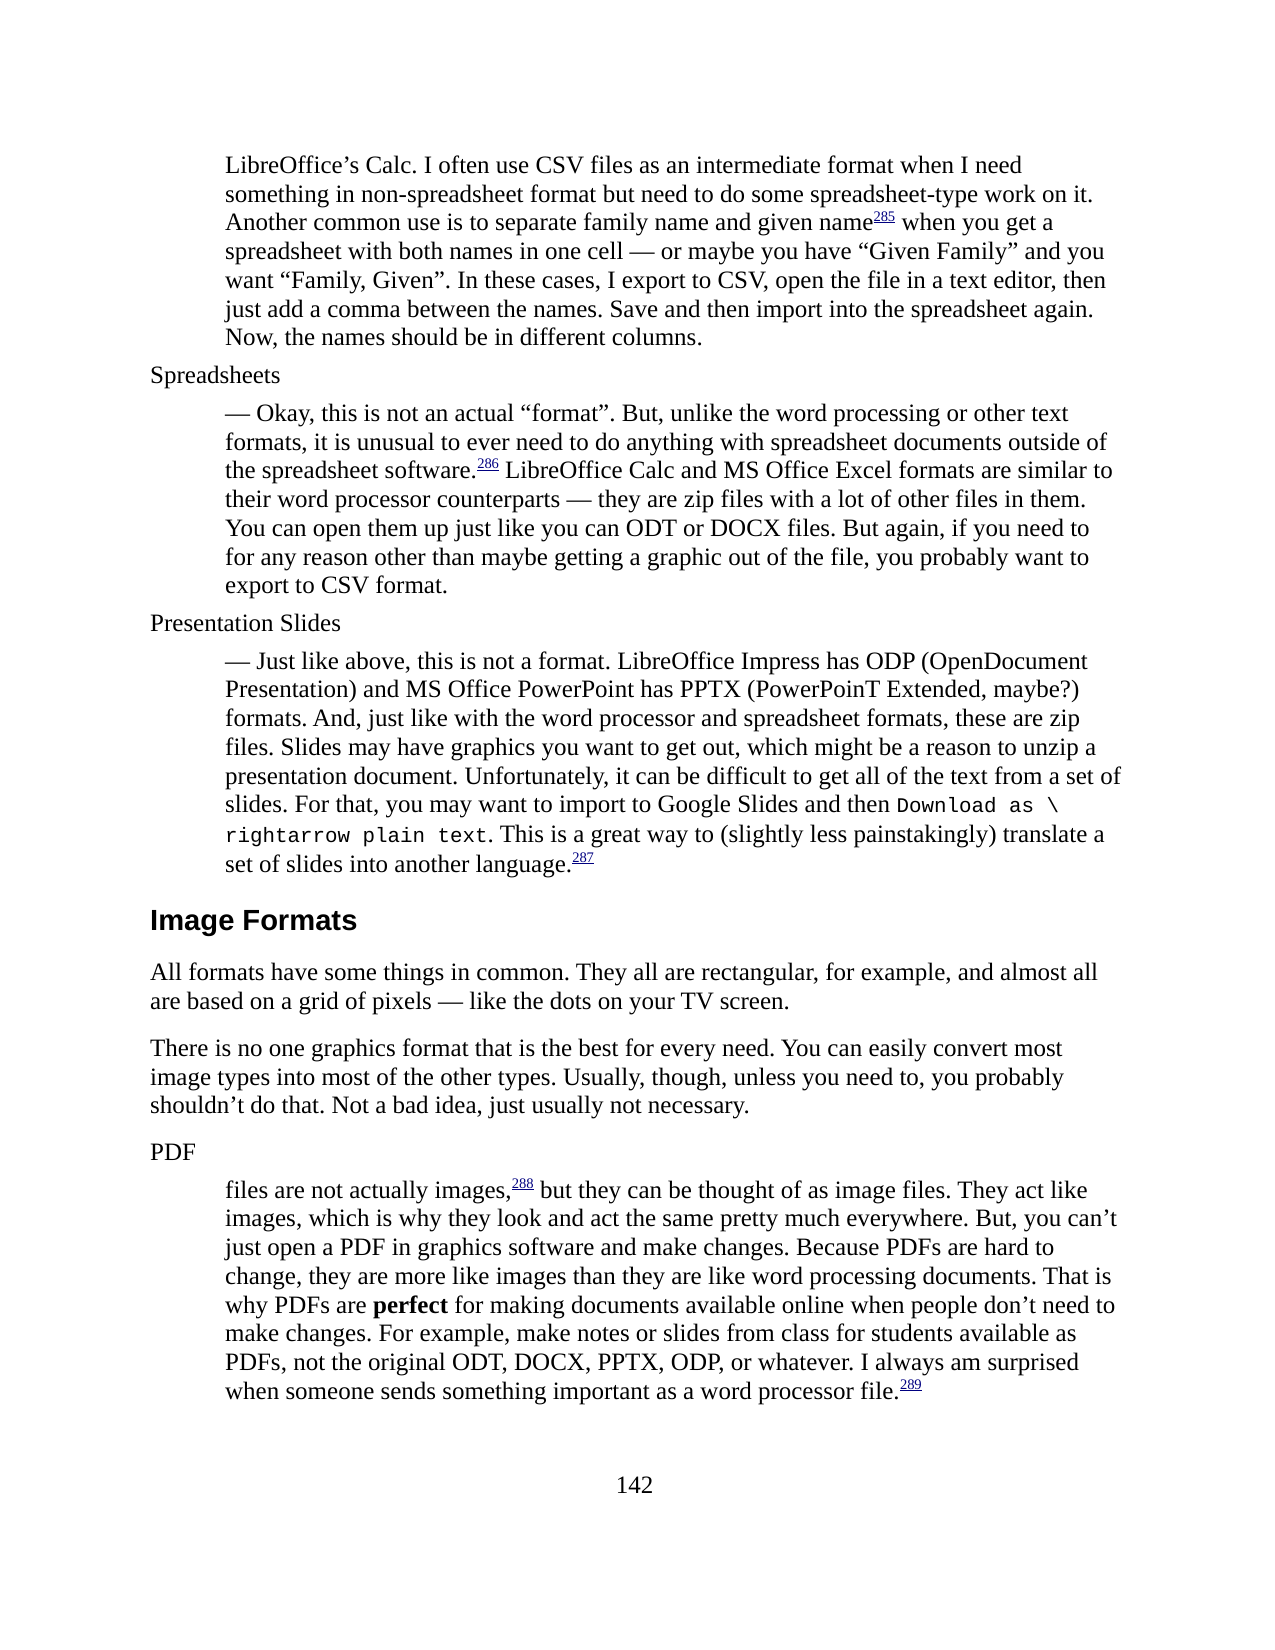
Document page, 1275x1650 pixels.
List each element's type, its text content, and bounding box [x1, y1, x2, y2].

text Presentation Slides [150, 608, 1125, 637]
subtitle Image Formats [150, 902, 1125, 936]
text — Okay, this is not an actual “format”. But, unlike the word processing or other text formats, it is unusual to ever need to do anything with spreadsheet documents outside of the spreadsheet software.286 LibreOffice Calc and MS Office Excel formats are similar to their word processor counterparts — they are zip files with a lot of other files in them. You can open them up just like you can ODT or DOCX files. But again, if you need to for any reason other than maybe getting a graphic out of the file, you probably want to export to CSV format. [225, 398, 1125, 599]
text All formats have some things in common. They all are rectangular, for example, and almost all are based on a grid of pixels — like the dots on your TV screen. [150, 957, 1125, 1015]
text Spreadsheets [150, 360, 1125, 389]
text files are not actually images,288 but they can be thought of as image files. They act like images, which is why they look and act the same pretty much everywhere. But, you can’t just open a PDF in graphics software and make changes. Because PDFs are hard to change, they are more like images than they are like word processing documents. That is why PDFs are perfect for making documents available online when people don’t need to make changes. For example, make notes or slides from class for students available as PDFs, not the original ODT, DOCX, PPTX, ODP, or whatever. I always am surprised when someone sends something important as a word processor file.289 [225, 1175, 1125, 1405]
text There is no one graphics format that is the best for every need. You can easily convert most image types into most of the other types. Usually, though, unless you need to, you probably shouldn’t do that. Not a bad idea, just usually not necessary. [150, 1033, 1125, 1119]
text LibreOffice’s Calc. I often use CSV files as an intermediate format when I need something in non-spreadsheet format but need to do some spreadsheet-type work on it. Another common use is to separate family name and given name285 when you get a spreadsheet with both names in one cell — or maybe you have “Given Family” and you want “Family, Given”. In these cases, I export to CSV, open the file in a text editor, then just add a comma between the names. Save and then import into the spreadsheet again. Now, the names should be in different columns. [225, 150, 1125, 351]
text — Just like above, this is not a format. LibreOffice Impress has ODP (OpenDocument Presentation) and MS Office PowerPoint has PPTX (PowerPoinT Extended, maybe?) formats. And, just like with the word processor and spreadsheet formats, these are zip files. Slides may have graphics you want to get out, which might be a reason to unzip a presentation document. Unfortunately, it can be difficult to get all of the text from a set of slides. For that, you may want to import to Google Slides and then Download as \rightarrow plain text. This is a great way to (slightly less painstakingly) translate a set of slides into another language.287 [225, 646, 1125, 877]
text PDF [150, 1137, 1125, 1166]
